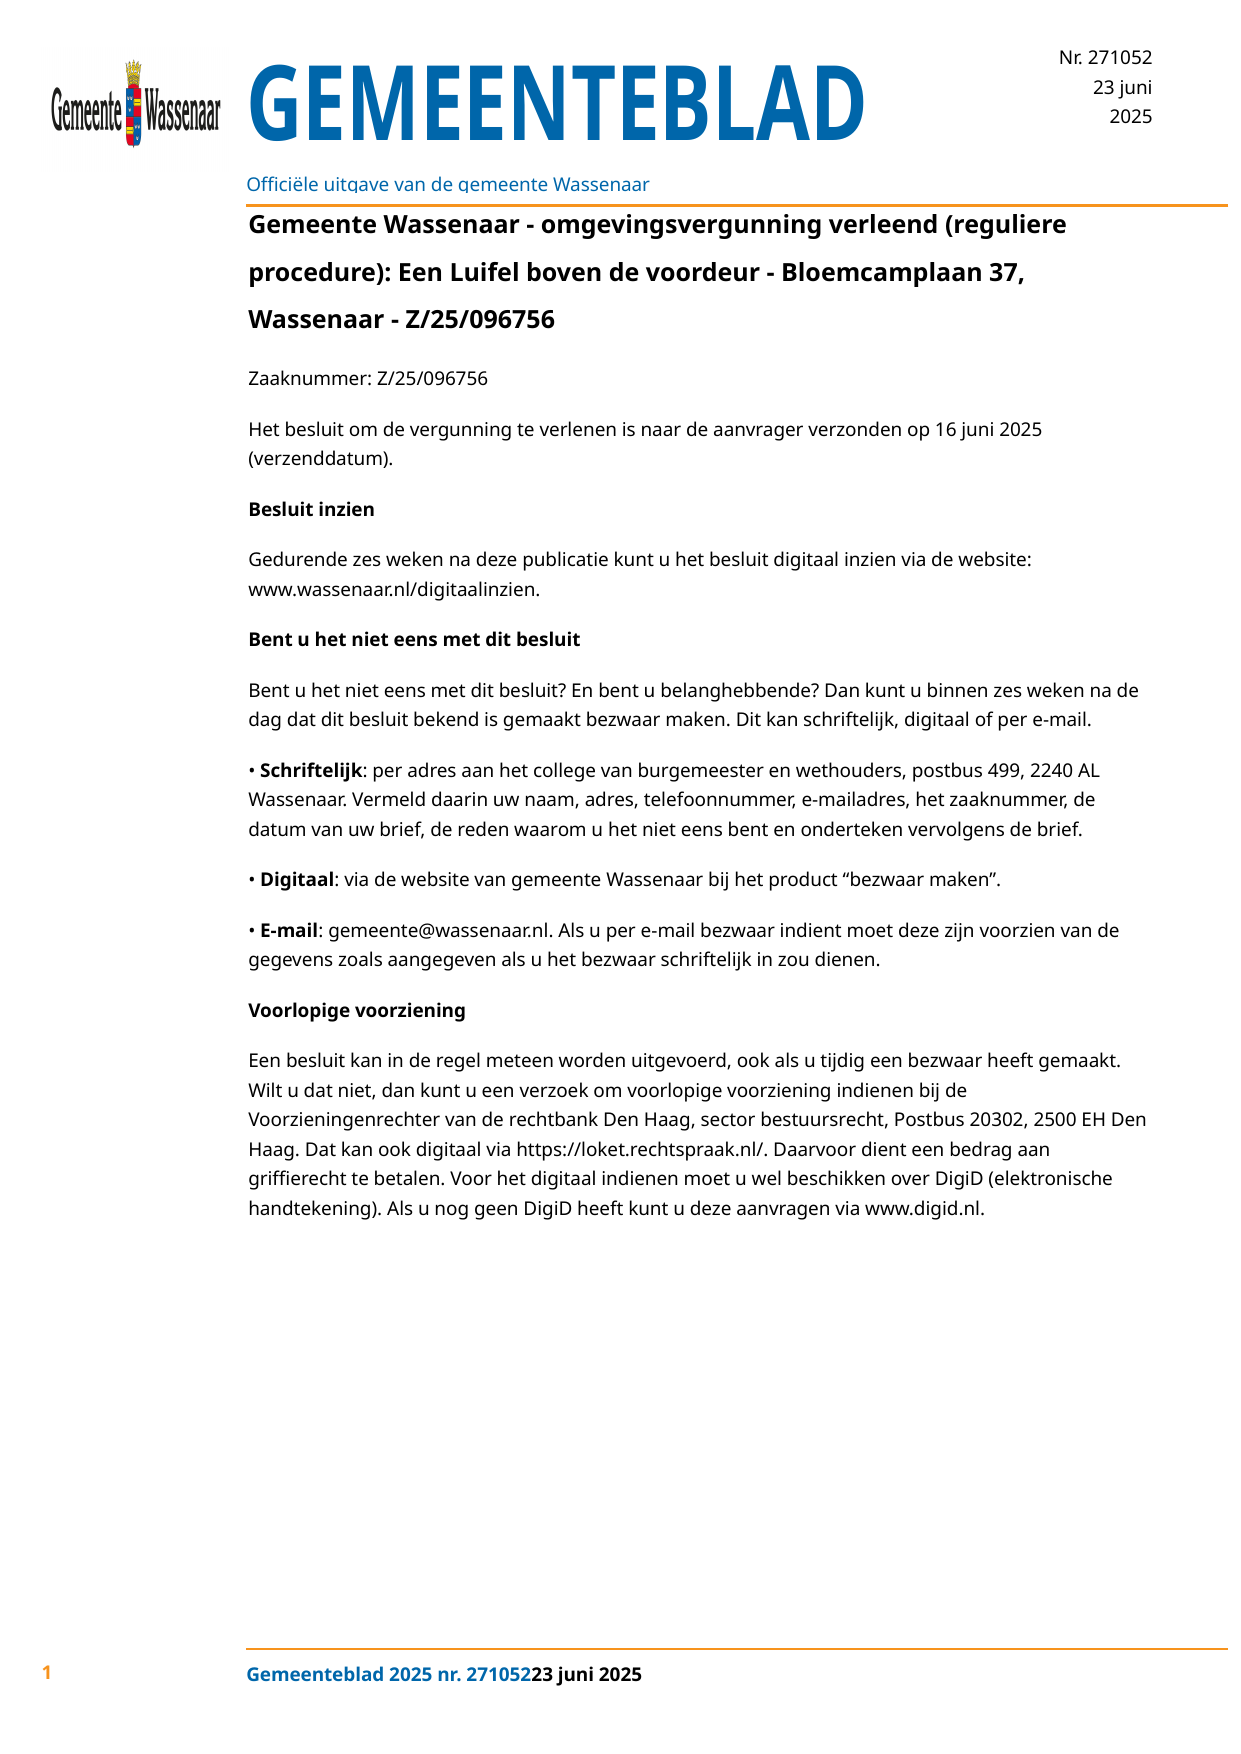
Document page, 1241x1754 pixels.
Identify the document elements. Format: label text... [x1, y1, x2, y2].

text Besluit inzien [248, 496, 1152, 522]
text Voorlopige voorziening [248, 997, 1152, 1022]
text • Digitaal: via de website van gemeente Wassenaar bij het product “bezwaar maken”. [248, 866, 1152, 892]
picture [41, 47, 231, 172]
text • E-mail: gemeente@wassenaar.nl. Als u per e-mail bezwaar indient moet deze zijn voorzien van de gegevens zoals aangegeven als u het bezwaar schriftelijk in zou dienen. [248, 917, 1152, 972]
text Bent u het niet eens met dit besluit [248, 626, 1152, 652]
text Gemeente Wassenaar - omgevingsvergunning verleend (reguliere procedure): Een Luifel boven de voordeur - Bloemcamplaan 37, Wassenaar - Z/25/096756 [248, 207, 1152, 336]
text Bent u het niet eens met dit besluit? En bent u belanghebbende? Dan kunt u binnen zes weken na de dag dat dit besluit bekend is gemaakt bezwaar maken. Dit kan schriftelijk, digitaal of per e-mail. [248, 677, 1152, 732]
text Gedurende zes weken na deze publicatie kunt u het besluit digitaal inzien via de website: www.wassenaar.nl/digitaalinzien. [248, 546, 1152, 602]
text Zaaknummer: Z/25/096756 [248, 366, 1152, 391]
text • Schriftelijk: per adres aan het college van burgemeester en wethouders, postbus 499, 2240 AL Wassenaar. Vermeld daarin uw naam, adres, telefoonnummer, e-mailadres, het zaaknummer, de datum van uw brief, de reden waarom u het niet eens bent en onderteken vervolgens de brief. [248, 757, 1152, 842]
text Een besluit kan in de regel meteen worden uitgevoerd, ook als u tijdig een bezwaar heeft gemaakt. Wilt u dat niet, dan kunt u een verzoek om voorlopige voorziening indienen bij de Voorzieningenrechter van de rechtbank Den Haag, sector bestuursrecht, Postbus 20302, 2500 EH Den Haag. Dat kan ook digitaal via https://loket.rechtspraak.nl/. Daarvoor dient een bedrag aan griffierecht te betalen. Voor het digitaal indienen moet u wel beschikken over DigiD (elektronische handtekening). Als u nog geen DigiD heeft kunt u deze aanvragen via www.digid.nl. [248, 1047, 1152, 1221]
text Het besluit om de vergunning te verlenen is naar de aanvrager verzonden op 16 juni 2025 (verzenddatum). [248, 416, 1152, 471]
